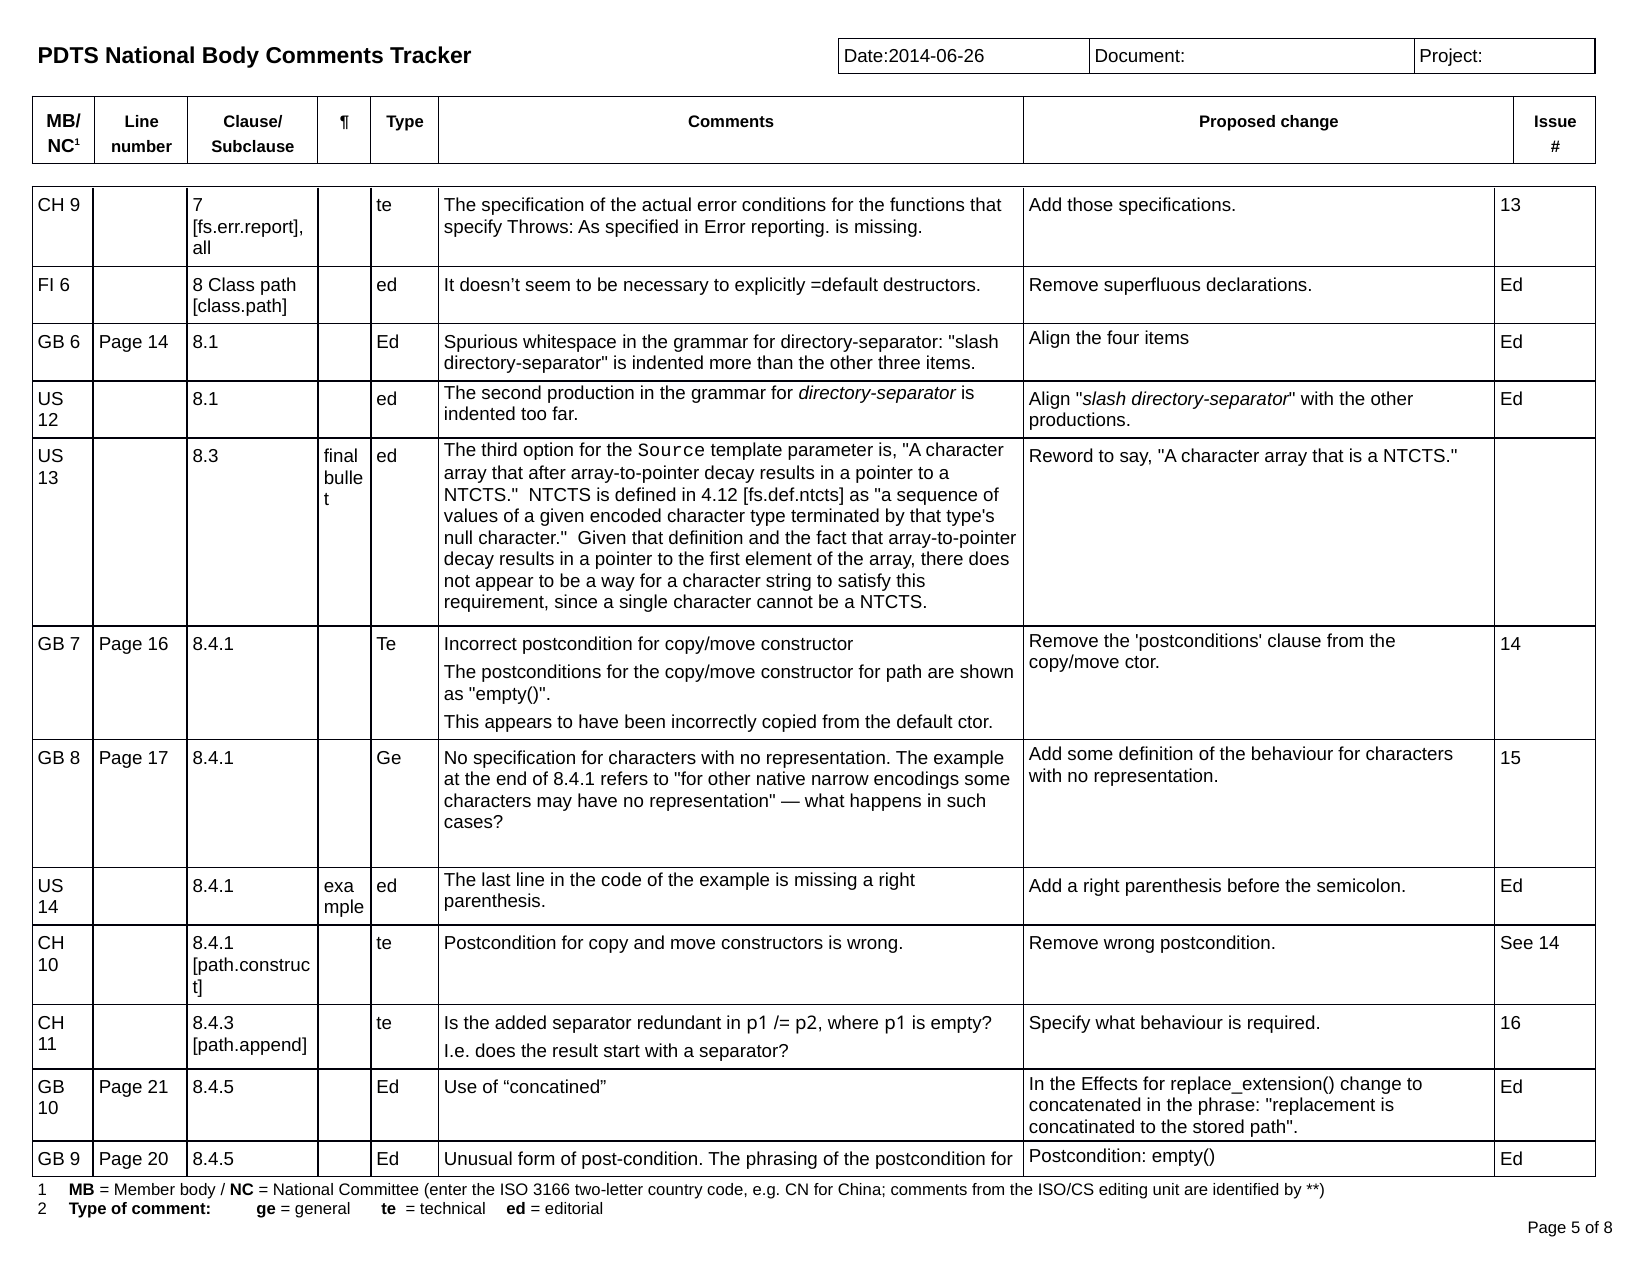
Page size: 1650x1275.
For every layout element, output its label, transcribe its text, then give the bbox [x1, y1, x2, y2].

table_cell The last line in the code of the example is missing a right parenthesis. [439, 868, 1023, 924]
table_cell [319, 1070, 370, 1140]
table_cell 8.4.1 [188, 740, 317, 867]
table_cell [319, 1005, 370, 1068]
table_cell Ed [372, 324, 438, 380]
table_cell Add a right parenthesis before the semicolon. [1024, 868, 1494, 924]
table_cell [319, 324, 370, 380]
table_cell [94, 267, 186, 323]
table_cell te [372, 187, 438, 266]
table_cell 8 Class path [class.path] [188, 267, 317, 323]
table_cell 8.1 [188, 382, 317, 437]
table_cell te [372, 1005, 438, 1068]
table_cell 16 [1495, 1005, 1595, 1068]
table_cell [319, 187, 371, 266]
table_cell CH 9 [33, 187, 93, 266]
table_cell Page 14 [94, 324, 186, 380]
table_cell Reword to say, "A character array that is a NTCTS." [1024, 439, 1494, 625]
table_cell In the Effects for replace_extension() change to concatenated in the phrase: "replacement is concatinated to the stored path". [1024, 1070, 1494, 1140]
table_cell FI 6 [33, 267, 92, 323]
table_cell example [319, 868, 370, 924]
table_cell The second production in the grammar for directory-separator is indented too far. [439, 382, 1023, 437]
table_cell [94, 382, 186, 437]
table_cell [319, 627, 370, 739]
table_cell GB 9 [33, 1142, 92, 1176]
table_cell CH 11 [33, 1005, 92, 1068]
table_cell Ge [372, 740, 438, 867]
table_cell Ed [1495, 868, 1595, 924]
table_cell Ed [1495, 267, 1595, 323]
table_cell Ed [1495, 382, 1595, 437]
table_cell 13 [1495, 187, 1595, 266]
table_cell [319, 926, 370, 1004]
table_cell Specify what behaviour is required. [1024, 1005, 1494, 1068]
table_cell 8.4.5 [188, 1142, 317, 1176]
table_cell GB 6 [33, 324, 92, 380]
table_cell Page 21 [94, 1070, 186, 1140]
table_cell ed [372, 267, 438, 323]
table_cell 8.4.5 [188, 1070, 317, 1140]
table_cell Is the added separator redundant in p1 /= p2, where p1 is empty? I.e. does the result start with a separator? [439, 1005, 1023, 1068]
table_cell [94, 868, 186, 924]
table_cell GB 7 [33, 627, 92, 739]
table_cell Page 16 [94, 627, 186, 739]
table_cell Incorrect postcondition for copy/move constructor The postconditions for the copy/move constructor for path are shown as "empty()". This appears to have been incorrectly copied from the default ctor. [439, 627, 1023, 739]
table_cell US 12 [33, 382, 92, 437]
table_cell Align "slash directory-separator" with the other productions. [1024, 382, 1494, 437]
table_cell ed [372, 439, 438, 625]
table_cell [94, 1005, 186, 1068]
table_cell Align the four items [1024, 324, 1494, 380]
table_cell Remove wrong postcondition. [1024, 926, 1494, 1004]
table_cell Ed [372, 1070, 438, 1140]
table_cell Spurious whitespace in the grammar for directory-separator: "slash directory-separator" is indented more than the other three items. [439, 324, 1023, 380]
table_cell The specification of the actual error conditions for the functions that specify Throws: As specified in Error reporting. is missing. [439, 187, 1023, 266]
table_cell GB 8 [33, 740, 92, 867]
table_cell Page 20 [94, 1142, 186, 1176]
table_cell Te [372, 627, 438, 739]
table_cell ed [372, 382, 438, 437]
table_cell Postcondition for copy and move constructors is wrong. [439, 926, 1023, 1004]
table_cell Ed [1495, 324, 1595, 380]
table_cell [319, 1142, 370, 1176]
table_cell No specification for characters with no representation. The example at the end of 8.4.1 refers to "for other native narrow encodings some characters may have no representation" — what happens in such cases? [439, 740, 1023, 867]
table_cell Ed [1495, 1070, 1595, 1140]
table_cell See 14 [1495, 926, 1595, 1004]
table_cell [319, 267, 370, 323]
table_cell Ed [1495, 1142, 1595, 1176]
table_cell te [372, 926, 438, 1004]
table_cell 8.4.3 [path.append] [188, 1005, 317, 1068]
table_cell 8.4.1 [188, 627, 317, 739]
table_cell [1495, 439, 1595, 625]
table_cell Page 17 [94, 740, 186, 867]
table_cell US 13 [33, 439, 92, 625]
table_cell ed [372, 868, 438, 924]
table_cell 8.4.1 [path.construct] [188, 926, 317, 1004]
table_cell Unusual form of post-condition. The phrasing of the postcondition for [439, 1142, 1023, 1176]
table_cell final bullet [319, 439, 370, 625]
table_cell Ed [372, 1142, 438, 1176]
table_cell [94, 926, 186, 1004]
table_cell GB 10 [33, 1070, 92, 1140]
table_cell 8.3 [188, 439, 317, 625]
table_cell Remove superfluous declarations. [1024, 267, 1494, 323]
table_cell [94, 439, 186, 625]
table_cell Add those specifications. [1024, 187, 1494, 266]
table_cell [319, 740, 370, 867]
table_cell CH 10 [33, 926, 92, 1004]
table_cell Remove the 'postconditions' clause from the copy/move ctor. [1024, 627, 1494, 739]
table_cell Postcondition: empty() [1024, 1142, 1494, 1176]
table_cell 15 [1495, 740, 1595, 867]
table_cell [319, 382, 370, 437]
table_cell Use of “concatined” [439, 1070, 1023, 1140]
table_cell 8.1 [188, 324, 317, 380]
table_cell 14 [1495, 627, 1595, 739]
table_cell Add some definition of the behaviour for characters with no representation. [1024, 740, 1494, 867]
table_cell The third option for the Source template parameter is, "A character array that after array-to-pointer decay results in a pointer to a NTCTS." NTCTS is defined in 4.12 [fs.def.ntcts] as "a sequence of values of a given encoded character type terminated by that type's null character." Given that definition and the fact that array-to-pointer decay results in a pointer to the first element of the array, there does not appear to be a way for a character string to satisfy this requirement, since a single character cannot be a NTCTS. [439, 439, 1023, 625]
table_cell 7 [fs.err.report], all [188, 187, 318, 266]
table_cell US 14 [33, 868, 92, 924]
table_cell 8.4.1 [188, 868, 317, 924]
table_cell It doesn’t seem to be necessary to explicitly =default destructors. [439, 267, 1023, 323]
table_cell [94, 187, 187, 266]
